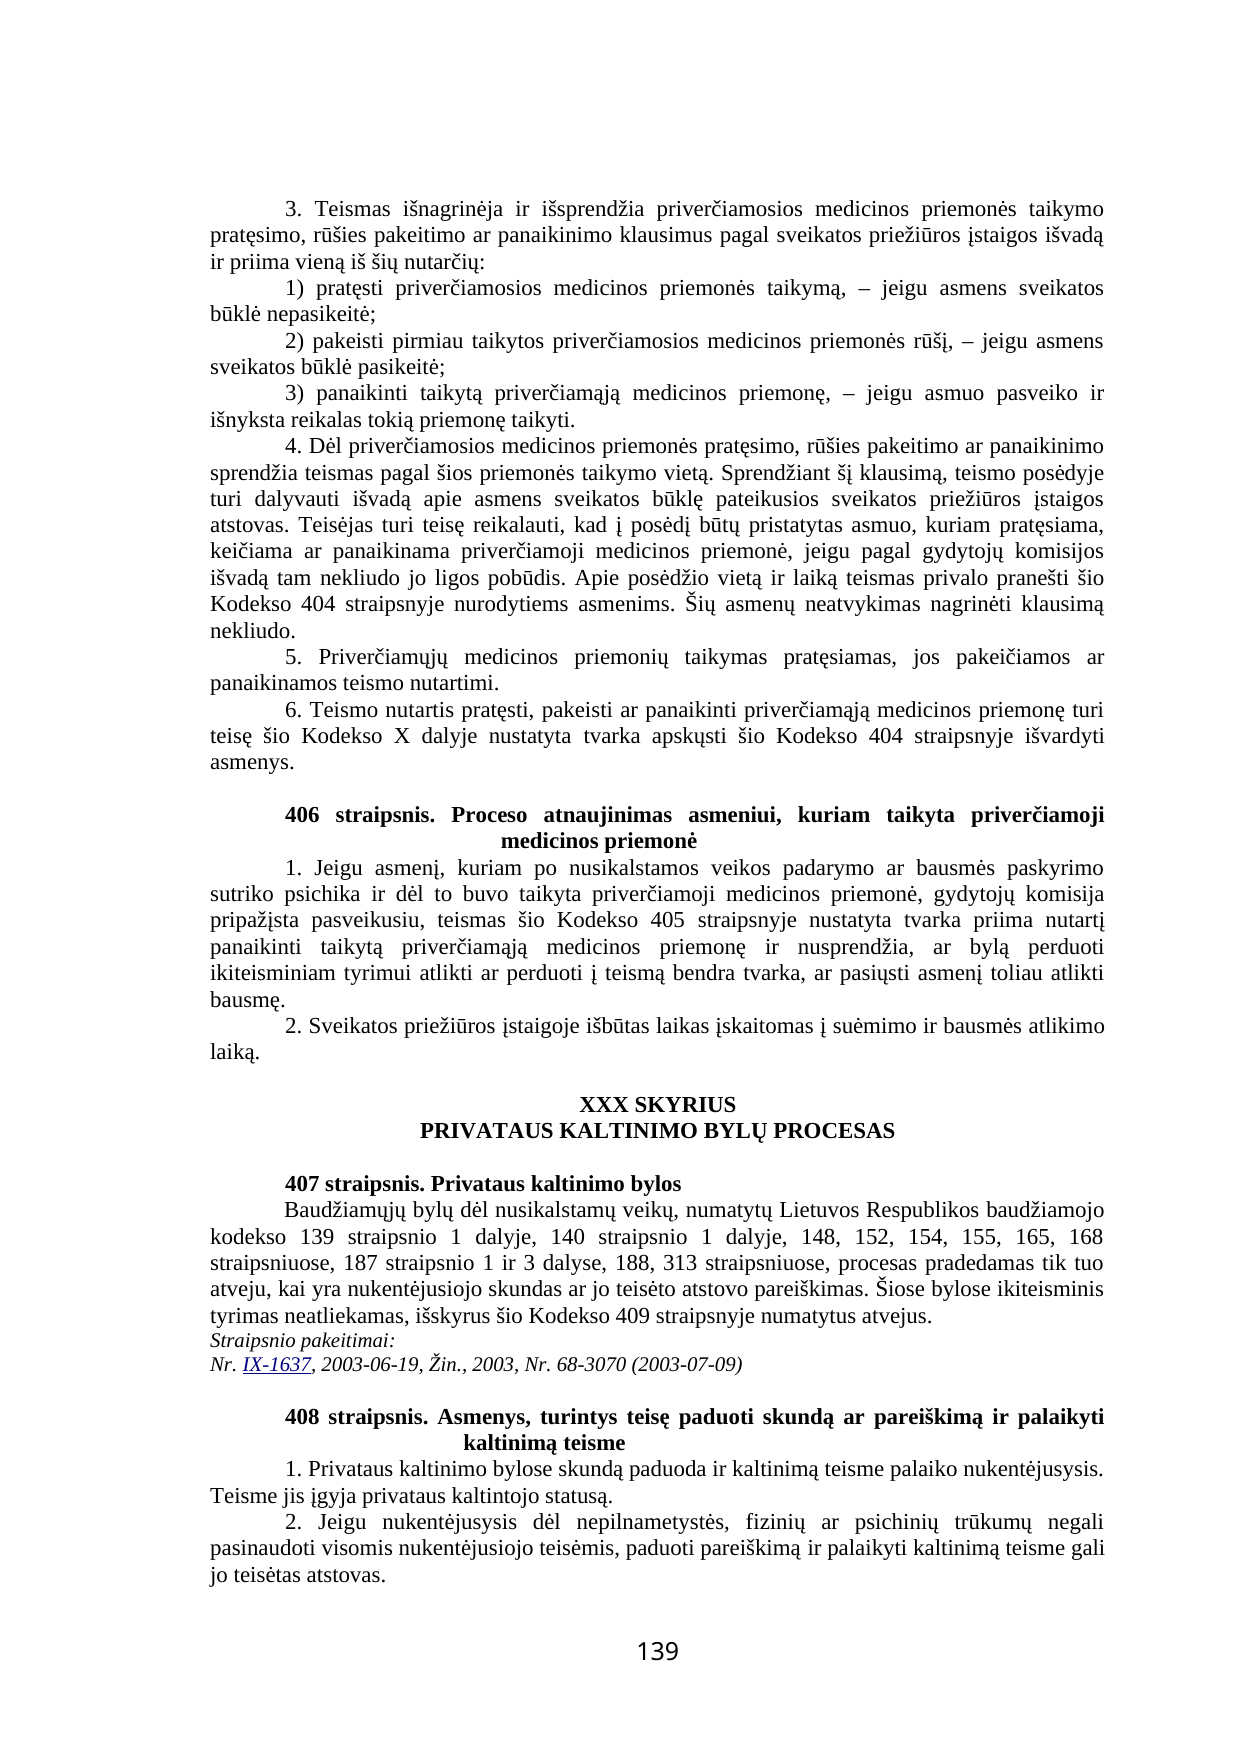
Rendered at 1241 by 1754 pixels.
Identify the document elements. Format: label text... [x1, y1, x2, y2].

text 3) panaikinti taikytą priverčiamąją medicinos priemonę, – jeigu asmuo pasveiko ir išnyksta reikalas tokią priemonę taikyti. [210, 379, 1106, 432]
text 2. Sveikatos priežiūros įstaigoje išbūtas laikas įskaitomas į suėmimo ir bausmės atlikimo laiką. [210, 1012, 1106, 1065]
text Nr. IX-1637, 2003-06-19, Žin., 2003, Nr. 68-3070 (2003-07-09) [210, 1352, 1106, 1376]
subtitle privataus kaltinimo bylų Procesas [210, 1117, 1106, 1144]
text 1) pratęsti priverčiamosios medicinos priemonės taikymą, – jeigu asmens sveikatos būklė nepasikeitė; [210, 274, 1106, 327]
text Baudžiamųjų bylų dėl nusikalstamų veikų, numatytų Lietuvos Respublikos baudžiamojo kodekso 139 straipsnio 1 dalyje, 140 straipsnio 1 dalyje, 148, 152, 154, 155, 165, 168 straipsniuose, 187 straipsnio 1 ir 3 dalyse, 188, 313 straipsniuose, procesas pradedamas tik tuo atveju, kai yra nukentėjusiojo skundas ar jo teisėto atstovo pareiškimas. Šiose bylose ikiteisminis tyrimas neatliekamas, išskyrus šio Kodekso 409 straipsnyje numatytus atvejus. [210, 1196, 1106, 1328]
text 3. Teismas išnagrinėja ir išsprendžia priverčiamosios medicinos priemonės taikymo pratęsimo, rūšies pakeitimo ar panaikinimo klausimus pagal sveikatos priežiūros įstaigos išvadą ir priima vieną iš šių nutarčių: [210, 195, 1106, 274]
text 407 straipsnis. Privataus kaltinimo bylos [210, 1170, 1106, 1196]
subtitle XXX skyrius [210, 1091, 1106, 1117]
text 4. Dėl priverčiamosios medicinos priemonės pratęsimo, rūšies pakeitimo ar panaikinimo sprendžia teismas pagal šios priemonės taikymo vietą. Sprendžiant šį klausimą, teismo posėdyje turi dalyvauti išvadą apie asmens sveikatos būklę pateikusios sveikatos priežiūros įstaigos atstovas. Teisėjas turi teisę reikalauti, kad į posėdį būtų pristatytas asmuo, kuriam pratęsiama, keičiama ar panaikinama priverčiamoji medicinos priemonė, jeigu pagal gydytojų komisijos išvadą tam nekliudo jo ligos pobūdis. Apie posėdžio vietą ir laiką teismas privalo pranešti šio Kodekso 404 straipsnyje nurodytiems asmenims. Šių asmenų neatvykimas nagrinėti klausimą nekliudo. [210, 432, 1106, 643]
text 5. Priverčiamųjų medicinos priemonių taikymas pratęsiamas, jos pakeičiamos ar panaikinamos teismo nutartimi. [210, 643, 1106, 696]
text 6. Teismo nutartis pratęsti, pakeisti ar panaikinti priverčiamąją medicinos priemonę turi teisę šio Kodekso X dalyje nustatyta tvarka apskųsti šio Kodekso 404 straipsnyje išvardyti asmenys. [210, 696, 1106, 775]
text 2. Jeigu nukentėjusysis dėl nepilnametystės, fizinių ar psichinių trūkumų negali pasinaudoti visomis nukentėjusiojo teisėmis, paduoti pareiškimą ir palaikyti kaltinimą teisme gali jo teisėtas atstovas. [210, 1508, 1106, 1587]
text 1. Privataus kaltinimo bylose skundą paduoda ir kaltinimą teisme palaiko nukentėjusysis. Teisme jis įgyja privataus kaltintojo statusą. [210, 1455, 1106, 1508]
text 1. Jeigu asmenį, kuriam po nusikalstamos veikos padarymo ar bausmės paskyrimo sutriko psichika ir dėl to buvo taikyta priverčiamoji medicinos priemonė, gydytojų komisija pripažįsta pasveikusiu, teismas šio Kodekso 405 straipsnyje nustatyta tvarka priima nutartį panaikinti taikytą priverčiamąją medicinos priemonę ir nusprendžia, ar bylą perduoti ikiteisminiam tyrimui atlikti ar perduoti į teismą bendra tvarka, ar pasiųsti asmenį toliau atlikti bausmę. [210, 854, 1106, 1012]
text 408 straipsnis. Asmenys, turintys teisę paduoti skundą ar pareiškimą ir palaikyti kaltinimą teisme [285, 1403, 1106, 1455]
text 2) pakeisti pirmiau taikytos priverčiamosios medicinos priemonės rūšį, – jeigu asmens sveikatos būklė pasikeitė; [210, 327, 1106, 379]
text Straipsnio pakeitimai: [210, 1328, 1106, 1352]
text 406 straipsnis. Proceso atnaujinimas asmeniui, kuriam taikyta priverčiamoji medicinos priemonė [285, 801, 1106, 854]
